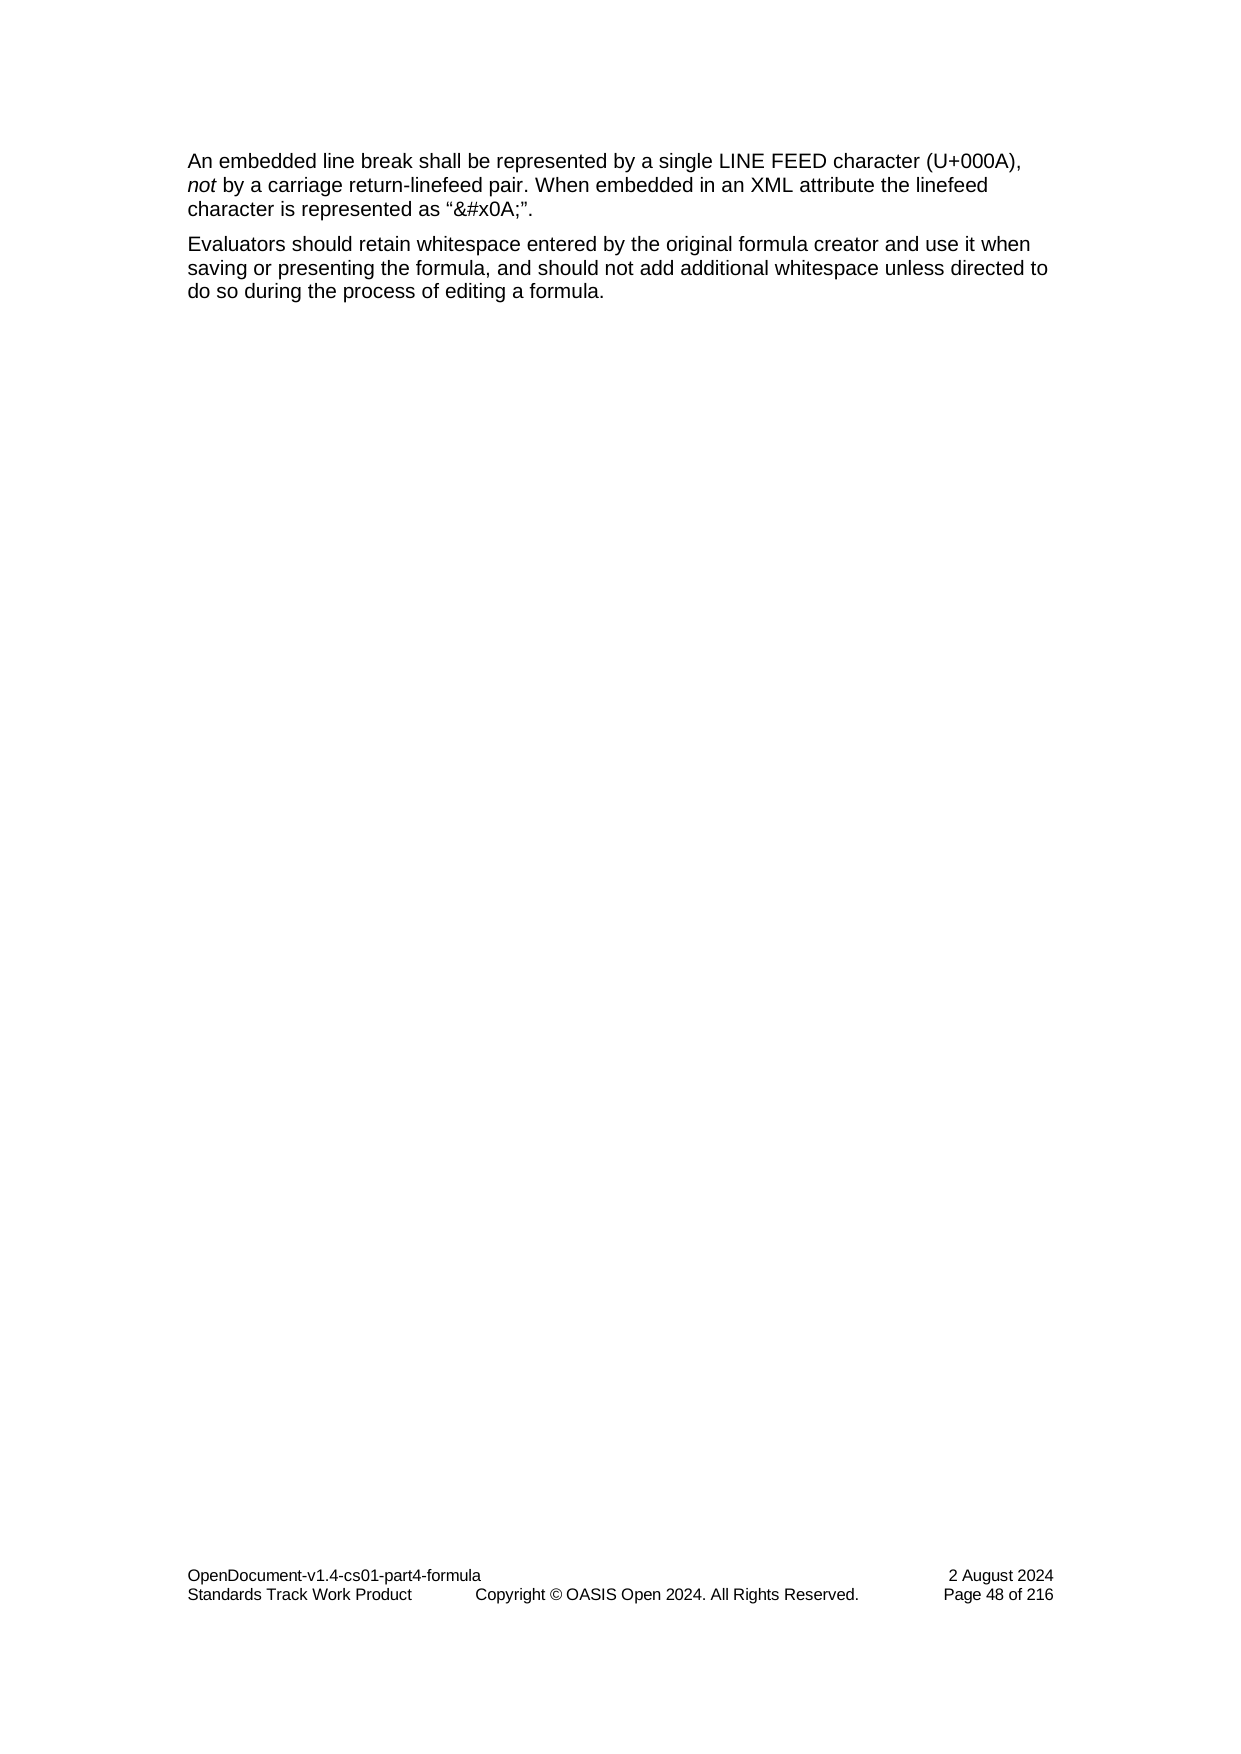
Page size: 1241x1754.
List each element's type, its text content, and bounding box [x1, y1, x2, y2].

text An embedded line break shall be represented by a single LINE FEED character (U+000A), not by a carriage return-linefeed pair. When embedded in an XML attribute the linefeed character is represented as “&#x0A;”. [187, 150, 1053, 221]
text Evaluators should retain whitespace entered by the original formula creator and use it when saving or presenting the formula, and should not add additional whitespace unless directed to do so during the process of editing a formula. [187, 233, 1053, 303]
